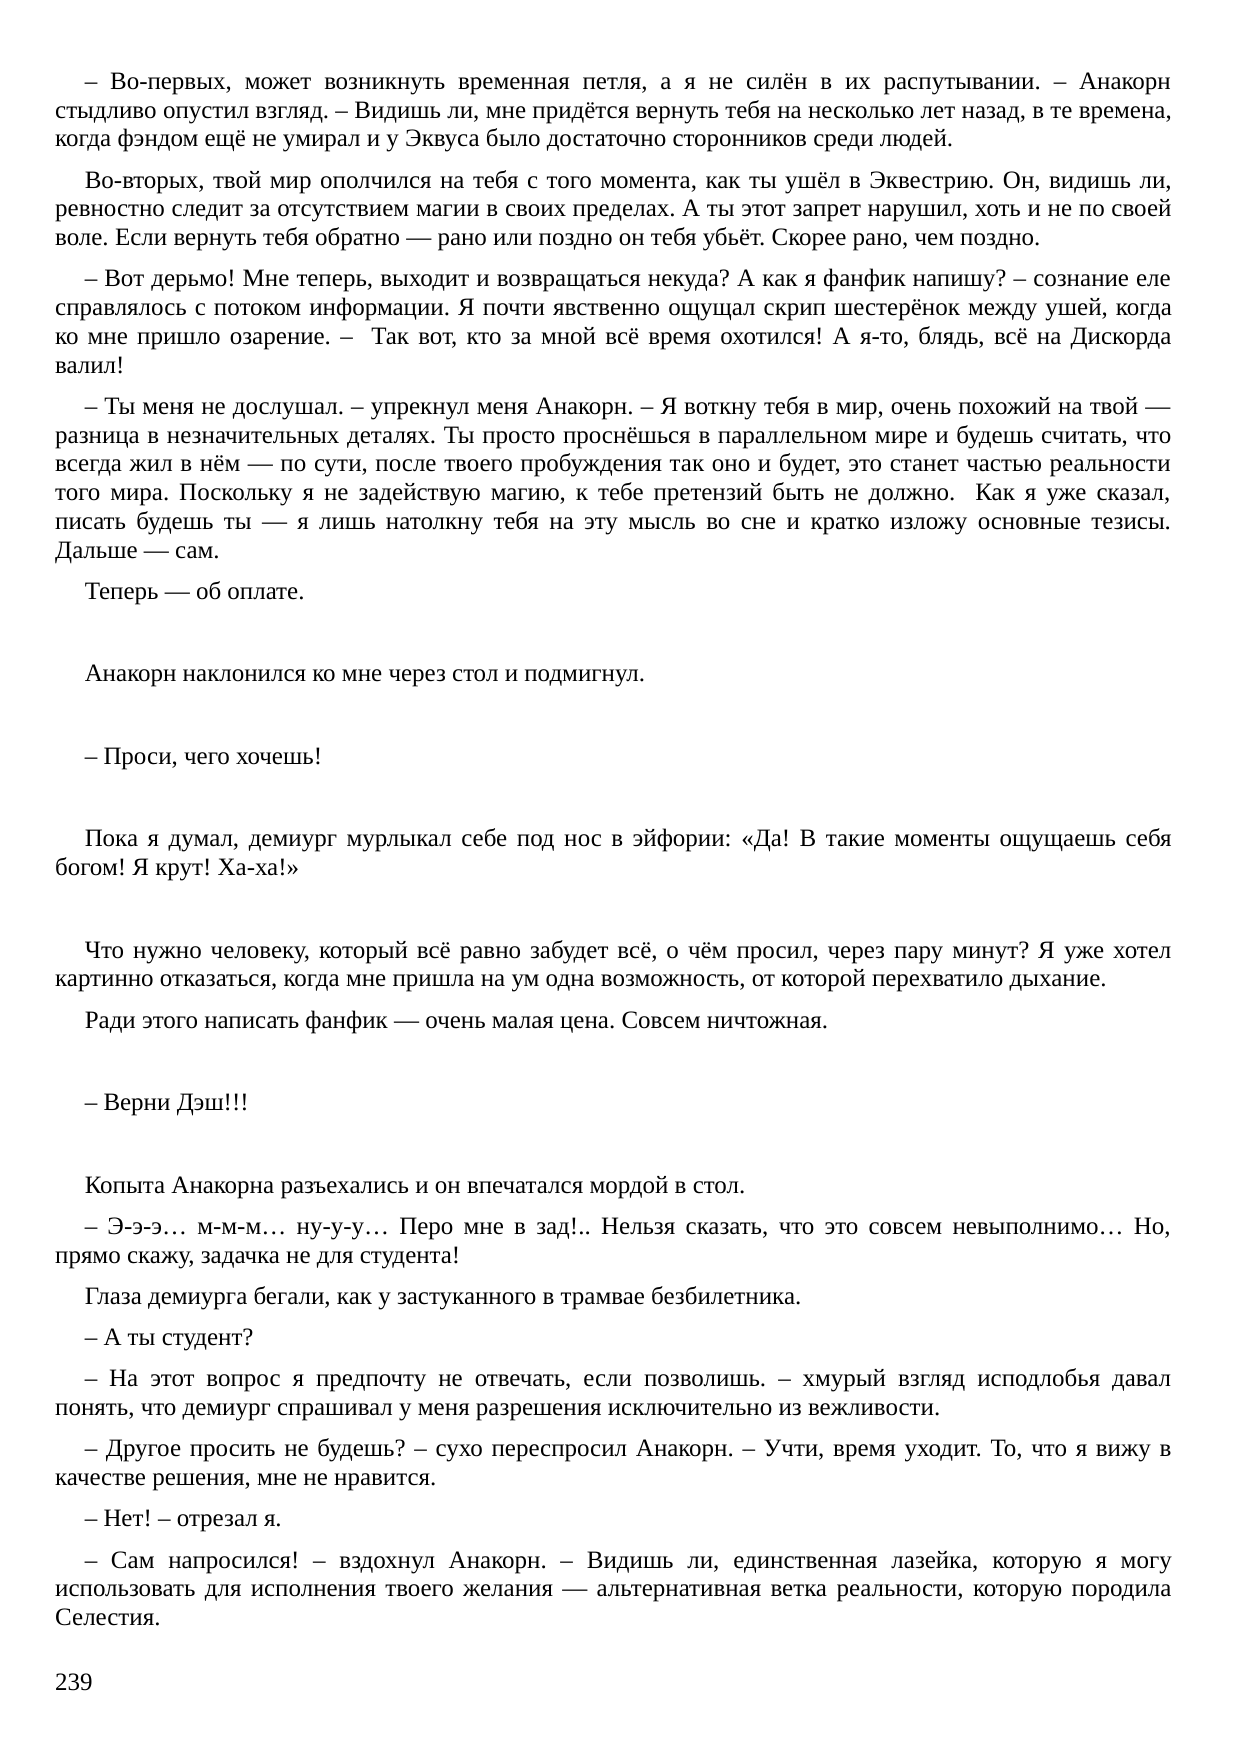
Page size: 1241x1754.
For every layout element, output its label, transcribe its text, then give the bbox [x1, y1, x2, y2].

text Что нужно человеку, который всё равно забудет всё, о чём просил, через пару минут? Я уже хотел картинно отказаться, когда мне пришла на ум одна возможность, от которой перехватило дыхание. [55, 935, 1173, 992]
text – Нет! – отрезал я. [55, 1503, 1173, 1532]
text Ради этого написать фанфик — очень малая цена. Совсем ничтожная. [55, 1005, 1173, 1033]
text – Другое просить не будешь? – сухо переспросил Анакорн. – Учти, время уходит. То, что я вижу в качестве решения, мне не нравится. [55, 1433, 1173, 1491]
text – Верни Дэш!!! [55, 1087, 1173, 1116]
text – А ты студент? [55, 1322, 1173, 1351]
text Пока я думал, демиург мурлыкал себе под нос в эйфории: «Да! В такие моменты ощущаешь себя богом! Я крут! Ха-ха!» [55, 823, 1173, 881]
text Копыта Анакорна разъехались и он впечатался мордой в стол. [55, 1170, 1173, 1198]
text Во-вторых, твой мир ополчился на тебя с того момента, как ты ушёл в Эквестрию. Он, видишь ли, ревностно следит за отсутствием магии в своих пределах. А ты этот запрет нарушил, хоть и не по своей воле. Если вернуть тебя обратно — рано или поздно он тебя убьёт. Скорее рано, чем поздно. [55, 165, 1173, 251]
text Анакорн наклонился ко мне через стол и подмигнул. [55, 658, 1173, 687]
text – Сам напросился! – вздохнул Анакорн. – Видишь ли, единственная лазейка, которую я могу использовать для исполнения твоего желания — альтернативная ветка реальности, которую породила Селестия. [55, 1545, 1173, 1631]
text Теперь — об оплате. [55, 576, 1173, 605]
text – Вот дерьмо! Мне теперь, выходит и возвращаться некуда? А как я фанфик напишу? – сознание еле справлялось с потоком информации. Я почти явственно ощущал скрип шестерёнок между ушей, когда ко мне пришло озарение. – Так вот, кто за мной всё время охотился! А я-то, блядь, всё на Дискорда валил! [55, 263, 1173, 378]
text – Э-э-э… м-м-м… ну-у-у… Перо мне в зад!.. Нельзя сказать, что это совсем невыполнимо… Но, прямо скажу, задачка не для студента! [55, 1211, 1173, 1268]
text – Во-первых, может возникнуть временная петля, а я не силён в их распутывании. – Анакорн стыдливо опустил взгляд. – Видишь ли, мне придётся вернуть тебя на несколько лет назад, в те времена, когда фэндом ещё не умирал и у Эквуса было достаточно сторонников среди людей. [55, 66, 1173, 152]
text – Ты меня не дослушал. – упрекнул меня Анакорн. – Я воткну тебя в мир, очень похожий на твой — разница в незначительных деталях. Ты просто проснёшься в параллельном мире и будешь считать, что всегда жил в нём — по сути, после твоего пробуждения так оно и будет, это станет частью реальности того мира. Поскольку я не задействую магию, к тебе претензий быть не должно. Как я уже сказал, писать будешь ты — я лишь натолкну тебя на эту мысль во сне и кратко изложу основные тезисы. Дальше — сам. [55, 391, 1173, 563]
text – На этот вопрос я предпочту не отвечать, если позволишь. – хмурый взгляд исподлобья давал понять, что демиург спрашивал у меня разрешения исключительно из вежливости. [55, 1363, 1173, 1421]
text – Проси, чего хочешь! [55, 741, 1173, 770]
text Глаза демиурга бегали, как у застуканного в трамвае безбилетника. [55, 1281, 1173, 1310]
